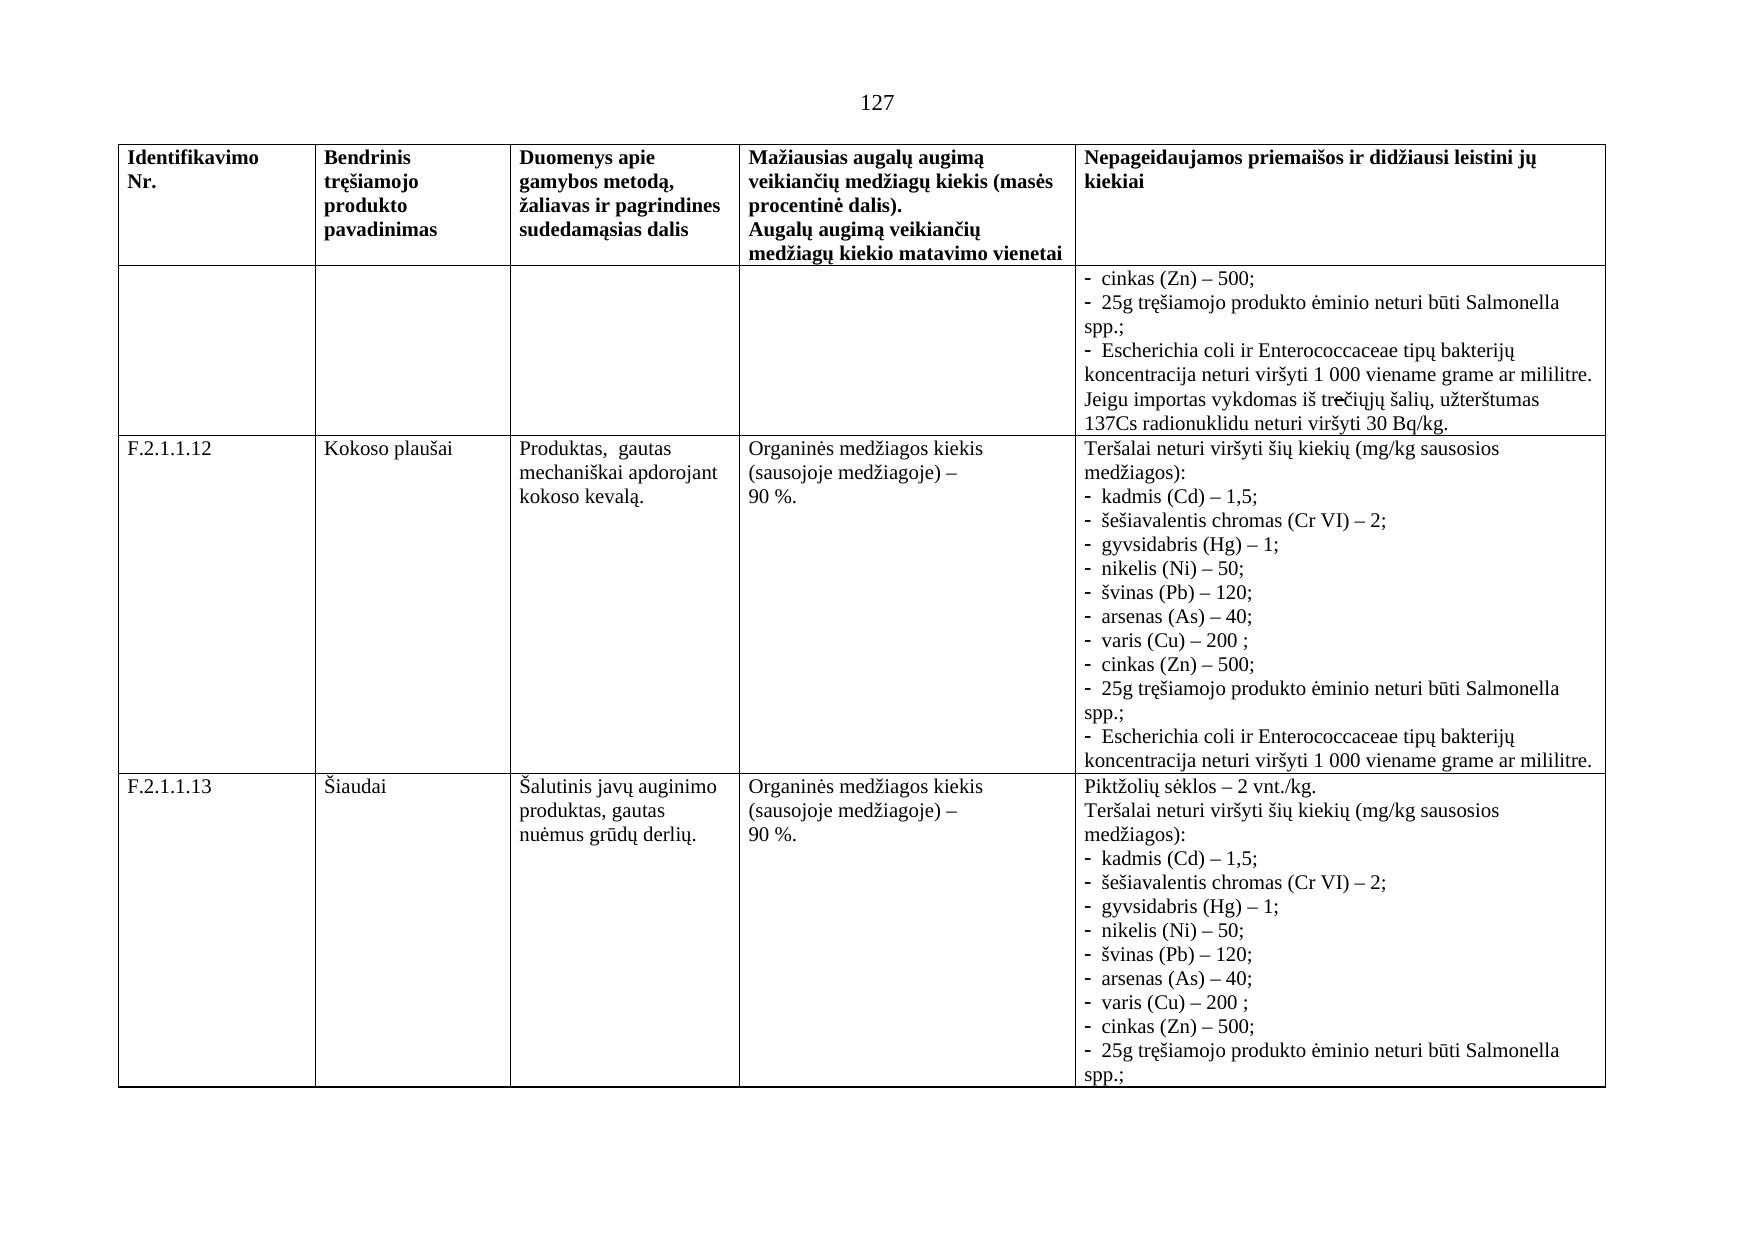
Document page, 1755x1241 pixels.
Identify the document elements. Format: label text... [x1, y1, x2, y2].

table_cell [740, 266, 1075, 434]
table_cell cinkas (Zn) – 500; 25g tręšiamojo produkto ėminio neturi būti Salmonella spp.; Escherichia coli ir Enterococcaceae tipų bakterijų koncentracija neturi viršyti 1 000 viename grame ar mililitre. Jeigu importas vykdomas iš trečiųjų šalių, užterštumas 137Cs radionuklidu neturi viršyti 30 Bq/kg. [1076, 266, 1605, 434]
table_cell F.2.1.1.13 [119, 774, 315, 1086]
table_cell Produktas, gautas mechaniškai apdorojant kokoso kevalą. [511, 436, 739, 772]
table_header Mažiausias augalų augimą veikiančių medžiagų kiekis (masės procentinė dalis). Augalų augimą veikiančių medžiagų kiekio matavimo vienetai [740, 145, 1075, 265]
table_cell F.2.1.1.12 [119, 436, 315, 772]
table_cell [511, 266, 739, 434]
table_cell [316, 266, 510, 434]
table_cell Organinės medžiagos kiekis (sausojoje medžiagoje) – 90 %. [740, 774, 1075, 1086]
table_header Nepageidaujamos priemaišos ir didžiausi leistini jų kiekiai [1076, 145, 1605, 265]
table_header Duomenys apie gamybos metodą, žaliavas ir pagrindines sudedamąsias dalis [511, 145, 739, 265]
table_cell [119, 266, 315, 434]
table_cell Šalutinis javų auginimo produktas, gautas nuėmus grūdų derlių. [511, 774, 739, 1086]
table_header Bendrinis tręšiamojo produkto pavadinimas [316, 145, 510, 265]
table_cell Kokoso plaušai [316, 436, 510, 772]
table_cell Organinės medžiagos kiekis (sausojoje medžiagoje) – 90 %. [740, 436, 1075, 772]
table_cell Šiaudai [316, 774, 510, 1086]
table_cell Teršalai neturi viršyti šių kiekių (mg/kg sausosios medžiagos): kadmis (Cd) – 1,5; šešiavalentis chromas (Cr VI) – 2; gyvsidabris (Hg) – 1; nikelis (Ni) – 50; švinas (Pb) – 120; arsenas (As) – 40; varis (Cu) – 200 ; cinkas (Zn) – 500; 25g tręšiamojo produkto ėminio neturi būti Salmonella spp.; Escherichia coli ir Enterococcaceae tipų bakterijų koncentracija neturi viršyti 1 000 viename grame ar mililitre. [1076, 436, 1605, 772]
table_header Identifikavimo Nr. [119, 145, 315, 265]
table_cell Piktžolių sėklos – 2 vnt./kg. Teršalai neturi viršyti šių kiekių (mg/kg sausosios medžiagos): kadmis (Cd) – 1,5; šešiavalentis chromas (Cr VI) – 2; gyvsidabris (Hg) – 1; nikelis (Ni) – 50; švinas (Pb) – 120; arsenas (As) – 40; varis (Cu) – 200 ; cinkas (Zn) – 500; 25g tręšiamojo produkto ėminio neturi būti Salmonella spp.; [1076, 774, 1605, 1086]
